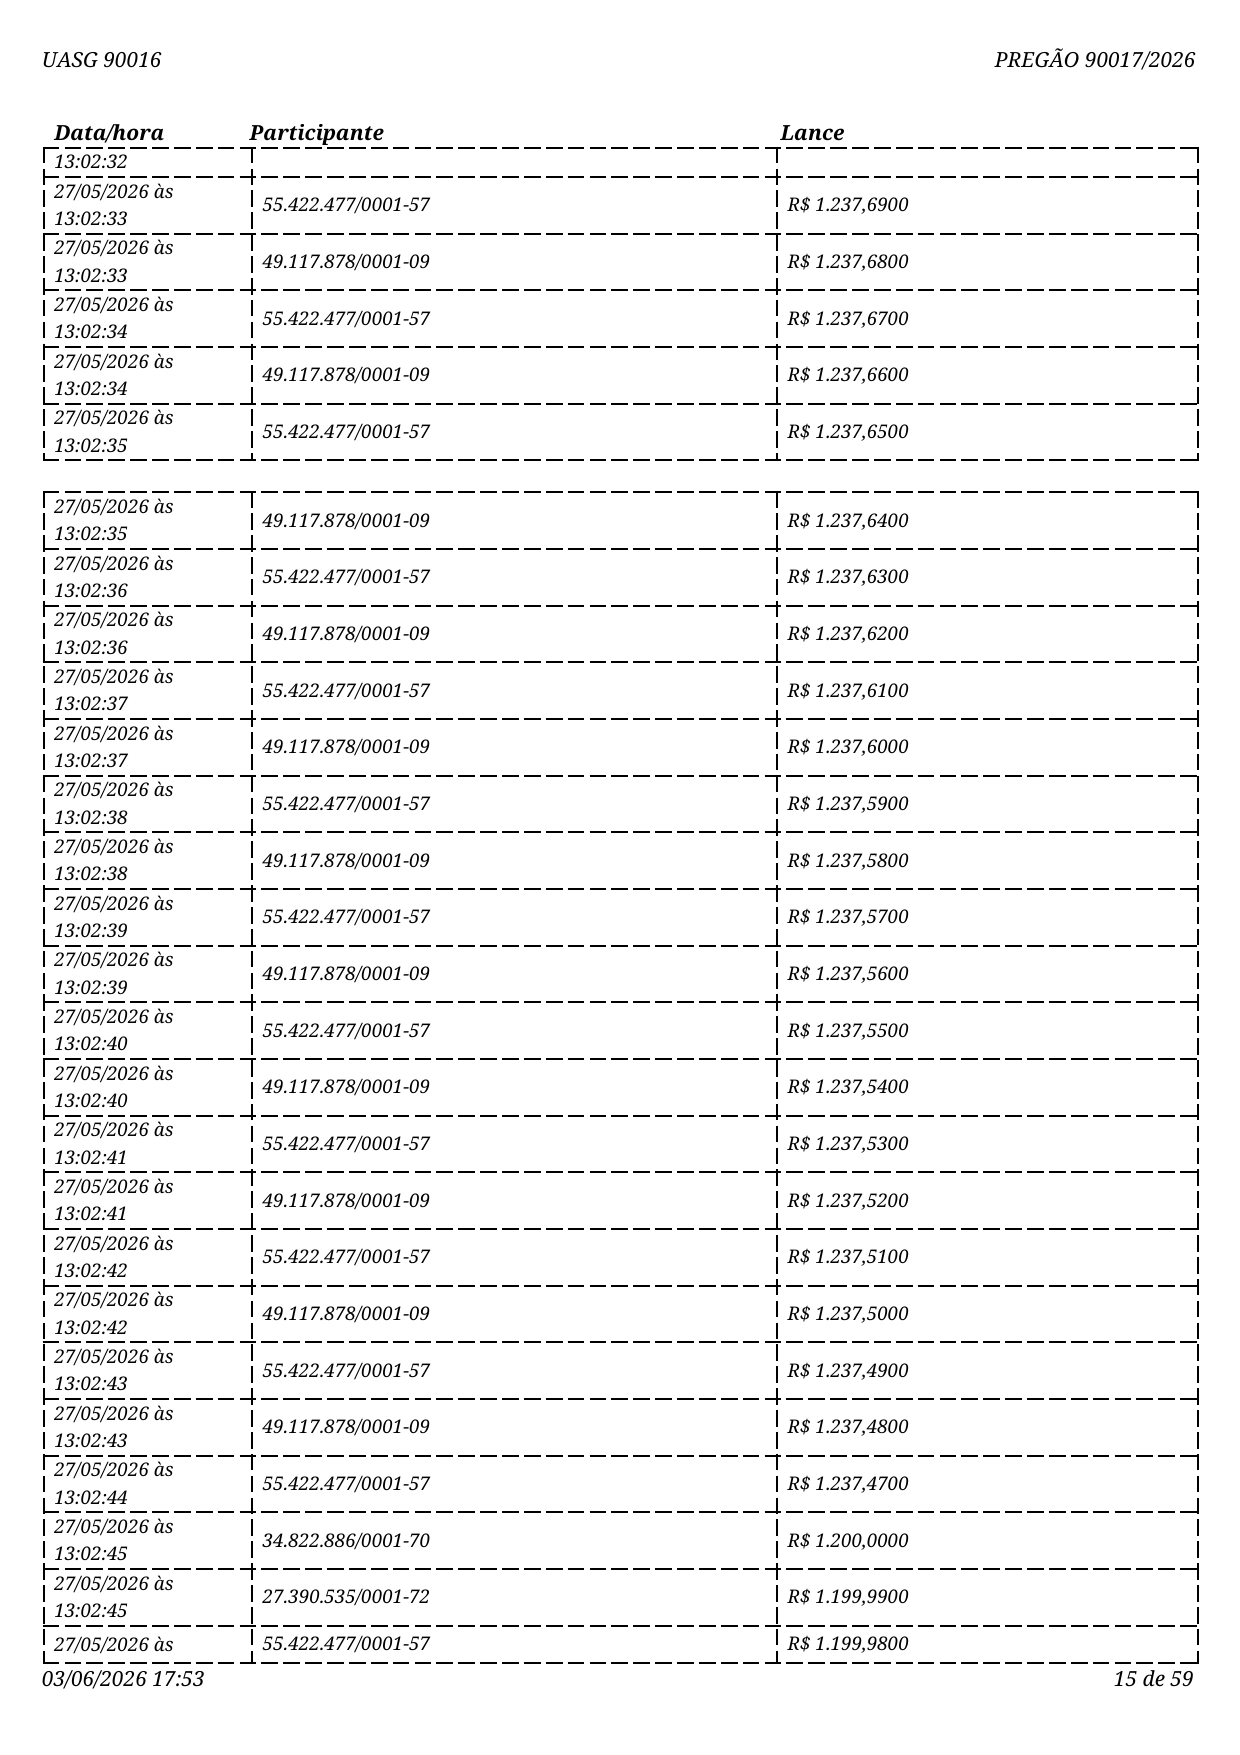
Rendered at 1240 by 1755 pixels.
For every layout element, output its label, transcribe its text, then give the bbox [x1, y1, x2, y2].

table_cell 49.117.878/0001-09 [252, 945, 777, 1001]
table_cell 27/05/2026 às 13:02:40 [44, 1058, 252, 1114]
table_cell 55.422.477/0001-57 [252, 1001, 777, 1058]
table_cell 27/05/2026 às 13:02:43 [44, 1398, 252, 1454]
table_cell 49.117.878/0001-09 [252, 1171, 777, 1228]
table_cell 55.422.477/0001-57 [252, 1228, 777, 1284]
table_cell R$ 1.200,0000 [777, 1511, 1198, 1568]
table_cell 55.422.477/0001-57 [252, 403, 777, 459]
table_cell 27/05/2026 às 13:02:39 [44, 945, 252, 1001]
table_cell 49.117.878/0001-09 [252, 718, 777, 774]
table_cell R$ 1.237,5800 [777, 831, 1198, 888]
table_cell R$ 1.237,6600 [777, 346, 1198, 403]
table_cell R$ 1.237,6900 [777, 176, 1198, 233]
table_cell R$ 1.237,6000 [777, 718, 1198, 774]
table_cell R$ 1.199,9900 [777, 1568, 1198, 1624]
table_header 27/05/2026 às 13:02:35 [44, 491, 252, 548]
table_cell 49.117.878/0001-09 [252, 1398, 777, 1454]
table_cell 27/05/2026 às 13:02:45 [44, 1568, 252, 1624]
table_cell R$ 1.237,6700 [777, 289, 1198, 346]
table_cell R$ 1.237,5300 [777, 1115, 1198, 1171]
table_cell R$ 1.237,5900 [777, 775, 1198, 831]
table_cell [252, 147, 777, 176]
table_cell R$ 1.237,6200 [777, 605, 1198, 661]
table_cell 55.422.477/0001-57 [252, 1455, 777, 1511]
table_cell R$ 1.237,4800 [777, 1398, 1198, 1454]
table_cell R$ 1.237,6500 [777, 403, 1198, 459]
table_cell 27/05/2026 às 13:02:33 [44, 176, 252, 233]
table_cell 27/05/2026 às 13:02:42 [44, 1285, 252, 1341]
table_cell 27/05/2026 às 13:02:42 [44, 1228, 252, 1284]
table_cell R$ 1.237,6100 [777, 661, 1198, 718]
table_cell 55.422.477/0001-57 [252, 1341, 777, 1398]
table_cell 27/05/2026 às 13:02:41 [44, 1115, 252, 1171]
table_cell R$ 1.237,4700 [777, 1455, 1198, 1511]
table_cell 27/05/2026 às 13:02:33 [44, 233, 252, 289]
table_cell R$ 1.237,5200 [777, 1171, 1198, 1228]
table_cell 55.422.477/0001-57 [252, 1115, 777, 1171]
table_cell 49.117.878/0001-09 [252, 1285, 777, 1341]
table_cell [777, 147, 1198, 176]
table_cell 27/05/2026 às 13:02:45 [44, 1511, 252, 1568]
table_cell 55.422.477/0001-57 [252, 176, 777, 233]
table_cell 55.422.477/0001-57 [252, 289, 777, 346]
table_cell 49.117.878/0001-09 [252, 346, 777, 403]
table_cell 13:02:32 [44, 147, 252, 176]
table_cell R$ 1.237,5600 [777, 945, 1198, 1001]
table_header R$ 1.237,6400 [777, 491, 1198, 548]
table_cell 49.117.878/0001-09 [252, 233, 777, 289]
table_cell R$ 1.237,5000 [777, 1285, 1198, 1341]
table_cell 27/05/2026 às 13:02:37 [44, 718, 252, 774]
table_cell 55.422.477/0001-57 [252, 661, 777, 718]
table_header 49.117.878/0001-09 [252, 491, 777, 548]
table_cell 27/05/2026 às 13:02:40 [44, 1001, 252, 1058]
table_cell 55.422.477/0001-57 [252, 775, 777, 831]
table_cell 27/05/2026 às 13:02:38 [44, 831, 252, 888]
table_cell 34.822.886/0001-70 [252, 1511, 777, 1568]
table_cell 55.422.477/0001-57 [252, 888, 777, 944]
table_cell 27/05/2026 às 13:02:34 [44, 289, 252, 346]
table_cell 27/05/2026 às [44, 1625, 252, 1662]
table_cell 49.117.878/0001-09 [252, 1058, 777, 1114]
table_cell 27/05/2026 às 13:02:44 [44, 1455, 252, 1511]
table_cell R$ 1.199,9800 [777, 1625, 1198, 1662]
table_cell 55.422.477/0001-57 [252, 1625, 777, 1662]
table_cell R$ 1.237,5400 [777, 1058, 1198, 1114]
table_cell 55.422.477/0001-57 [252, 548, 777, 604]
table_cell 49.117.878/0001-09 [252, 831, 777, 888]
table_cell 27.390.535/0001-72 [252, 1568, 777, 1624]
table_cell R$ 1.237,5100 [777, 1228, 1198, 1284]
table_cell R$ 1.237,6300 [777, 548, 1198, 604]
table_cell 27/05/2026 às 13:02:39 [44, 888, 252, 944]
table_cell 27/05/2026 às 13:02:35 [44, 403, 252, 459]
table_cell 27/05/2026 às 13:02:43 [44, 1341, 252, 1398]
table_cell R$ 1.237,5700 [777, 888, 1198, 944]
table_cell 27/05/2026 às 13:02:38 [44, 775, 252, 831]
table_cell 27/05/2026 às 13:02:41 [44, 1171, 252, 1228]
table_cell 27/05/2026 às 13:02:34 [44, 346, 252, 403]
table_cell 27/05/2026 às 13:02:36 [44, 605, 252, 661]
table_cell R$ 1.237,6800 [777, 233, 1198, 289]
table_cell 49.117.878/0001-09 [252, 605, 777, 661]
table_cell R$ 1.237,4900 [777, 1341, 1198, 1398]
table_cell 27/05/2026 às 13:02:36 [44, 548, 252, 604]
table_cell R$ 1.237,5500 [777, 1001, 1198, 1058]
table_cell 27/05/2026 às 13:02:37 [44, 661, 252, 718]
